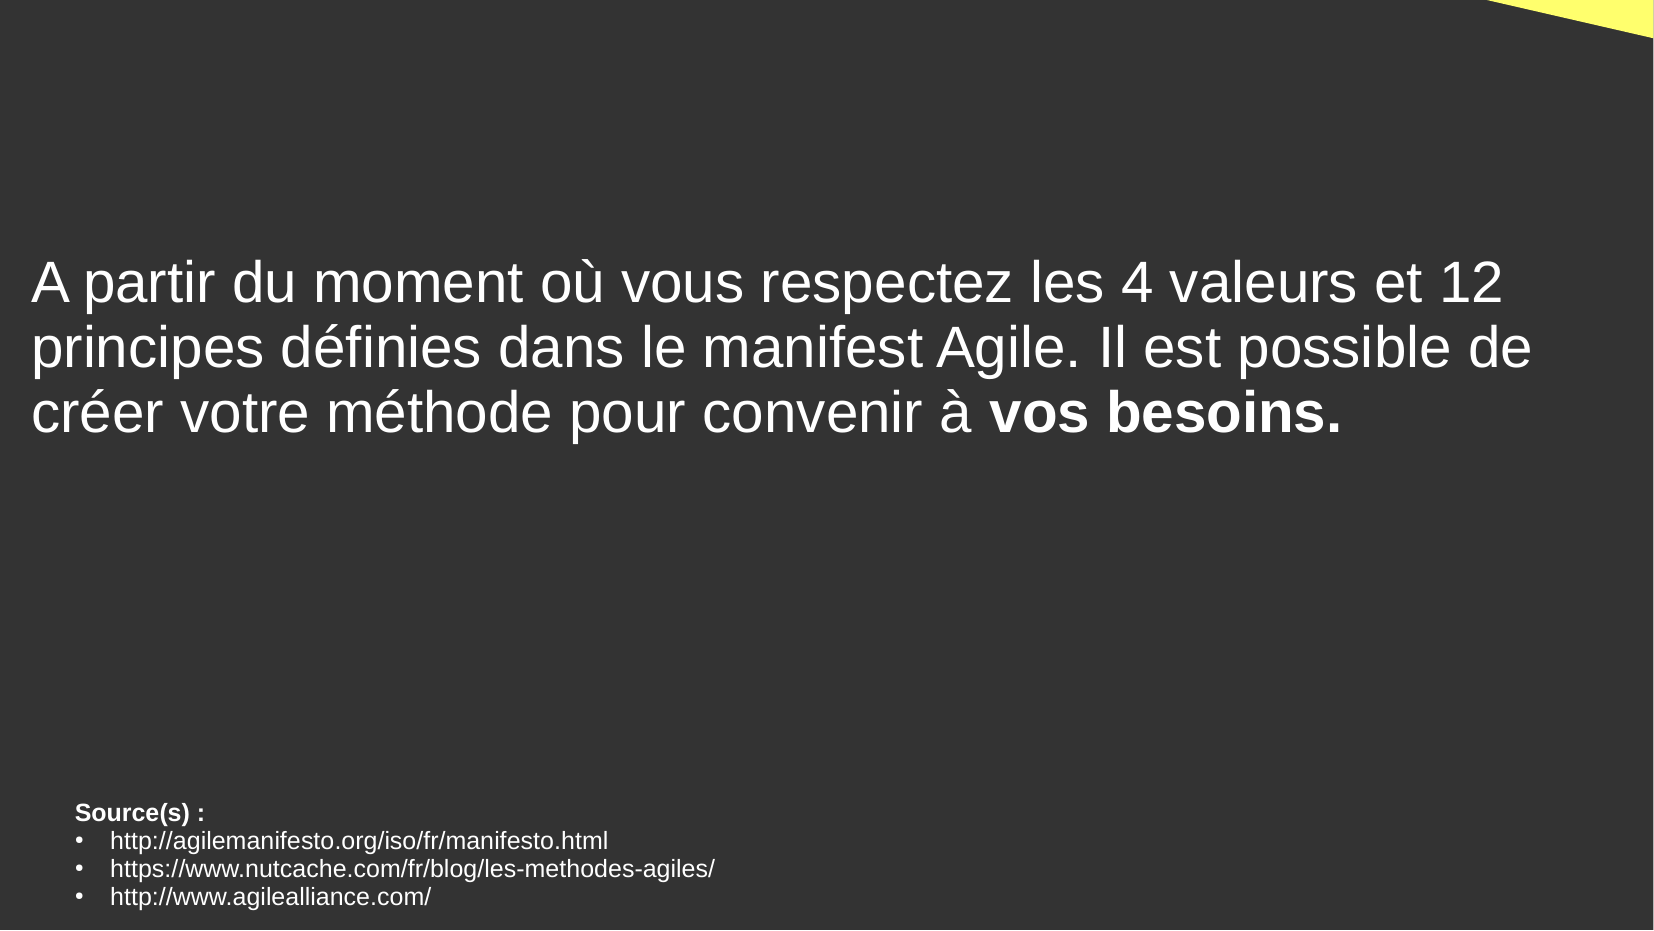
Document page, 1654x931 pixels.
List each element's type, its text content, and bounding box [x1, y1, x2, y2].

text_box Source(s) : http://agilemanifesto.org/iso/fr/manifesto.html https://www.nutcache.com/fr/blog/les-methodes-agiles/ http://www.agilealliance.com/ [60, 791, 1546, 919]
title A partir du moment où vous respectez les 4 valeurs et 12 principes définies dans le manifest Agile. Il est possible de créer votre méthode pour convenir à vos besoins. [31, 249, 1622, 445]
text_box [1486, 0, 1654, 39]
